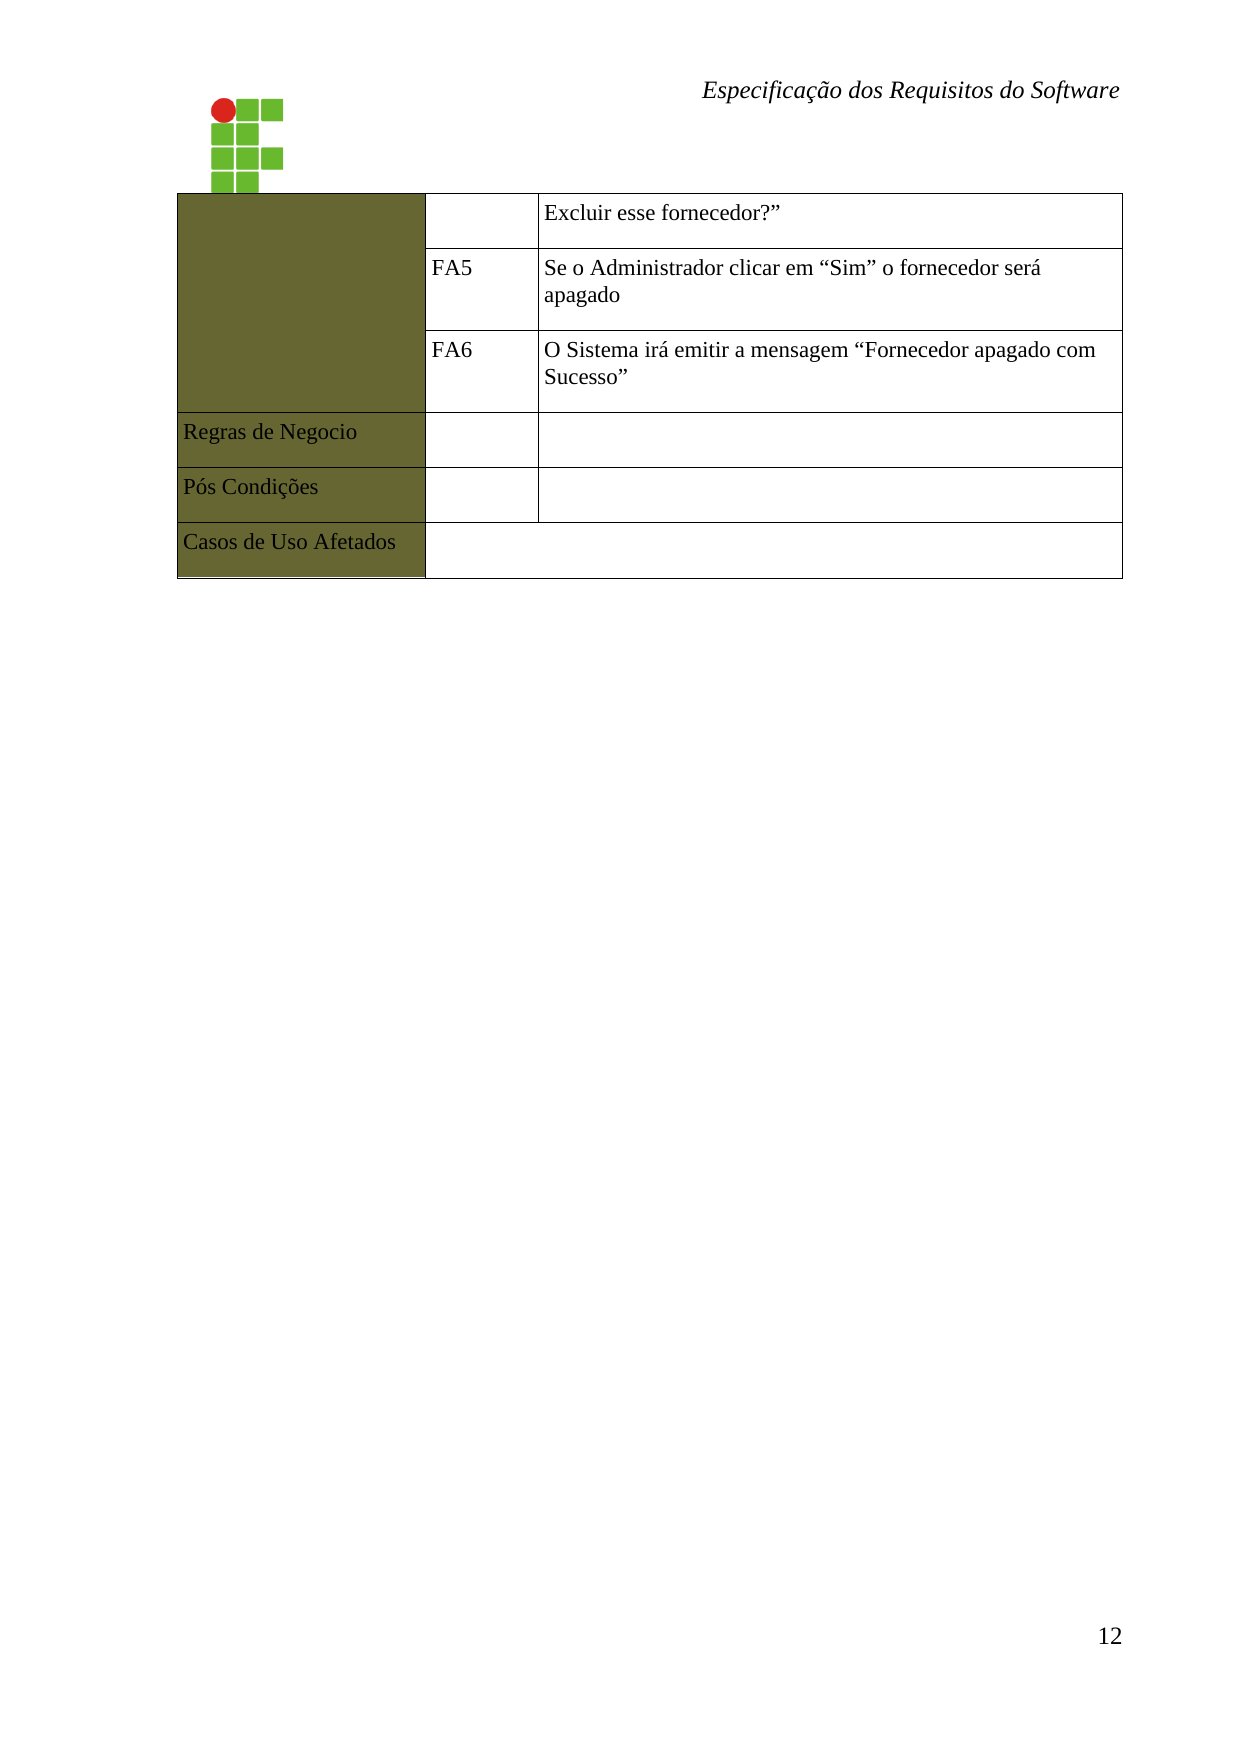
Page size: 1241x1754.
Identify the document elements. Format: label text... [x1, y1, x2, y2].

table_cell FA6 [426, 331, 538, 412]
table_cell [426, 194, 538, 248]
table_cell [426, 468, 538, 522]
table_cell Regras de Negocio [178, 413, 425, 467]
table_cell O Sistema irá emitir a mensagem “Fornecedor apagado com Sucesso” [539, 331, 1122, 412]
table_cell [178, 194, 425, 412]
table_cell Casos de Uso Afetados [178, 523, 425, 577]
table_cell Pós Condições [178, 468, 425, 522]
table_cell [539, 468, 1122, 522]
table_cell [426, 413, 538, 467]
table_cell Excluir esse fornecedor?” [539, 194, 1122, 248]
table_cell [426, 523, 1122, 577]
table_cell Se o Administrador clicar em “Sim” o fornecedor será apagado [539, 249, 1122, 330]
table_cell FA5 [426, 249, 538, 330]
table_cell [539, 413, 1122, 467]
